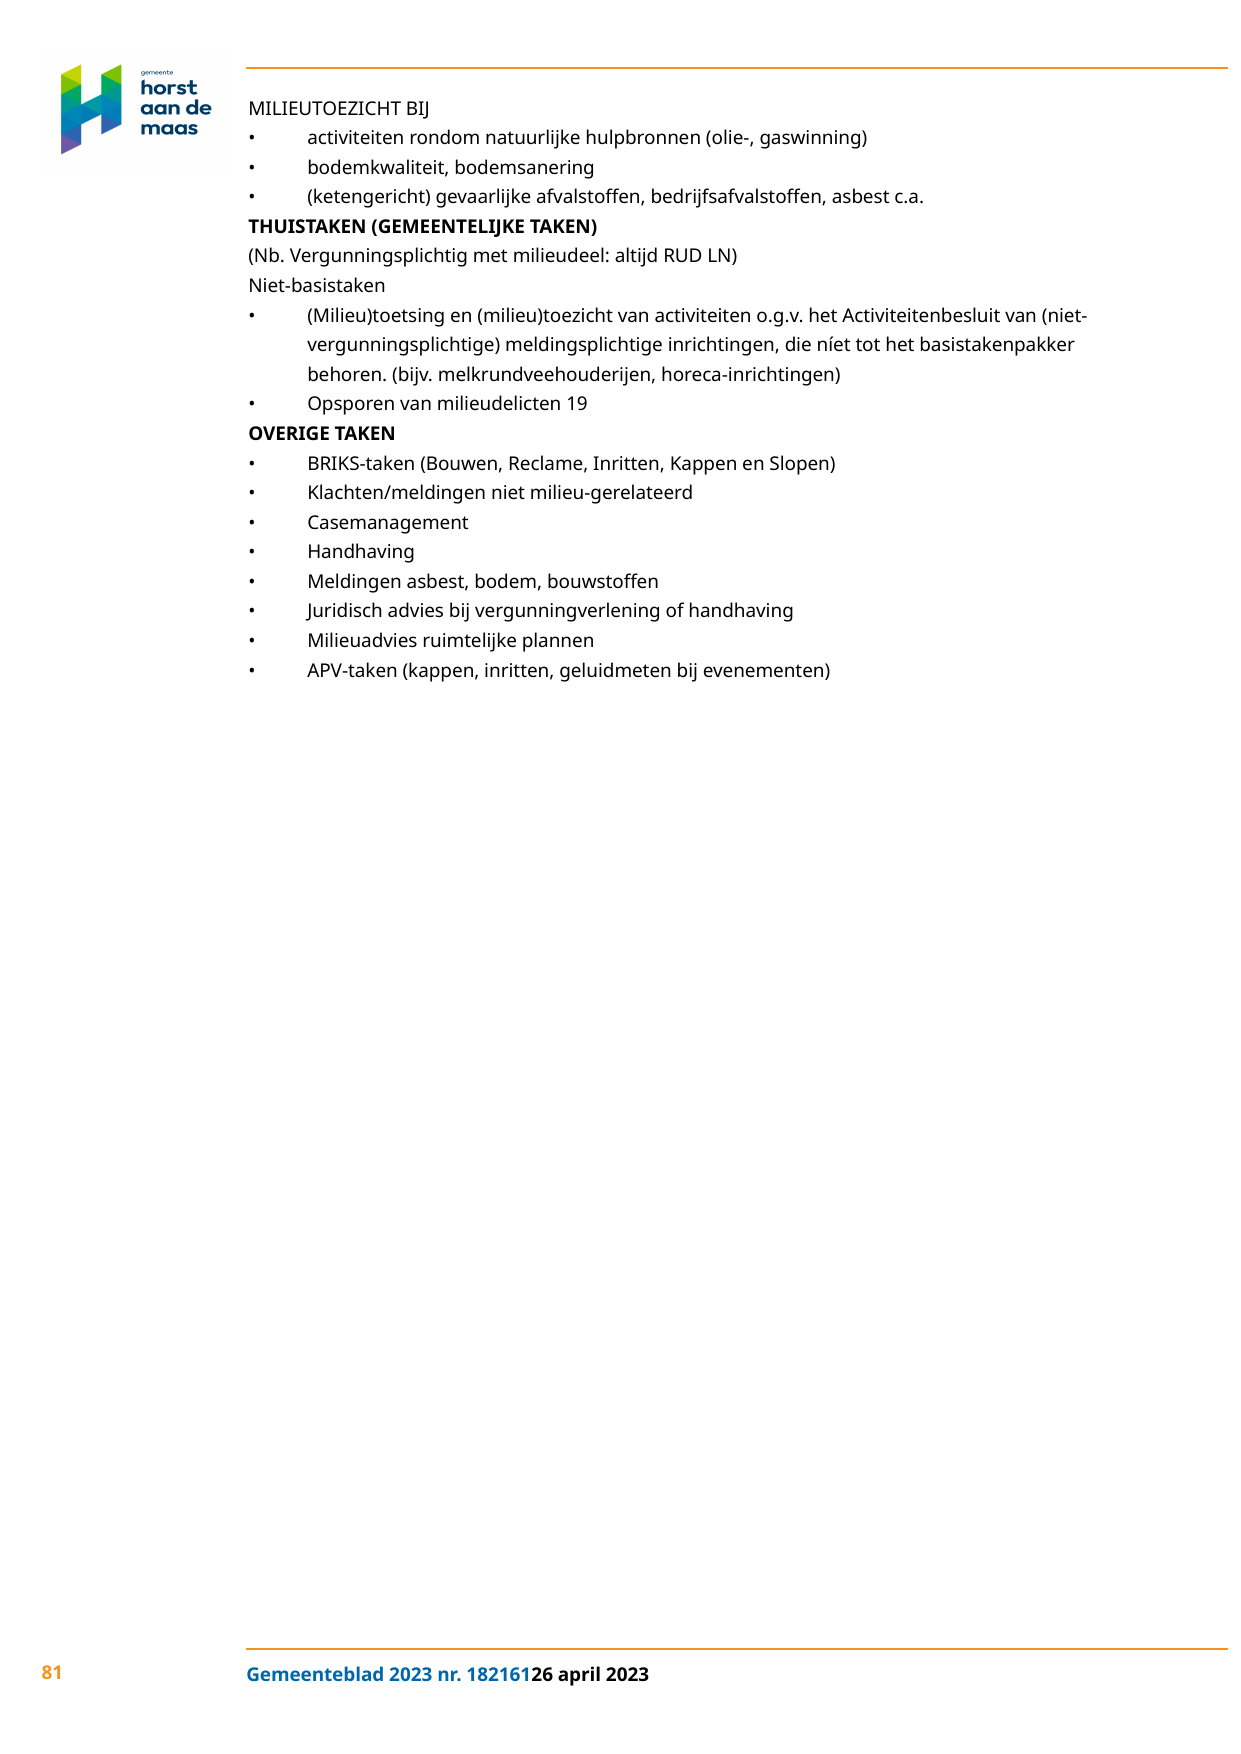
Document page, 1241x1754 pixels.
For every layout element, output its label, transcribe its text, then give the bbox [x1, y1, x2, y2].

list (ketengericht) gevaarlijke afvalstoffen, bedrijfsafvalstoffen, asbest c.a. [248, 183, 1152, 209]
list bodemkwaliteit, bodemsanering [248, 154, 1152, 180]
text (Nb. Vergunningsplichtig met milieudeel: altijd RUD LN) [248, 243, 1152, 268]
picture [41, 47, 231, 172]
list BRIKS-taken (Bouwen, Reclame, Inritten, Kappen en Slopen) [248, 450, 1152, 476]
text Niet-basistaken [248, 272, 1152, 298]
text THUISTAKEN (GEMEENTELIJKE TAKEN) [248, 213, 1152, 239]
list Meldingen asbest, bodem, bouwstoffen [248, 568, 1152, 594]
list (Milieu)toetsing en (milieu)toezicht van activiteiten o.g.v. het Activiteitenbesluit van (niet- vergunningsplichtige) meldingsplichtige inrichtingen, die níet tot het basistakenpakker behoren. (bijv. melkrundveehouderijen, horeca-inrichtingen) [248, 302, 1152, 387]
text OVERIGE TAKEN [248, 420, 1152, 446]
list Milieuadvies ruimtelijke plannen [248, 627, 1152, 653]
list Opsporen van milieudelicten 19 [248, 391, 1152, 416]
list activiteiten rondom natuurlijke hulpbronnen (olie-, gaswinning) [248, 124, 1152, 150]
list Casemanagement [248, 509, 1152, 535]
list APV-taken (kappen, inritten, geluidmeten bij evenementen) [248, 657, 1152, 683]
list Klachten/meldingen niet milieu-gerelateerd [248, 479, 1152, 505]
list Juridisch advies bij vergunningverlening of handhaving [248, 598, 1152, 623]
text MILIEUTOEZICHT BIJ [248, 95, 1152, 121]
list Handhaving [248, 538, 1152, 564]
